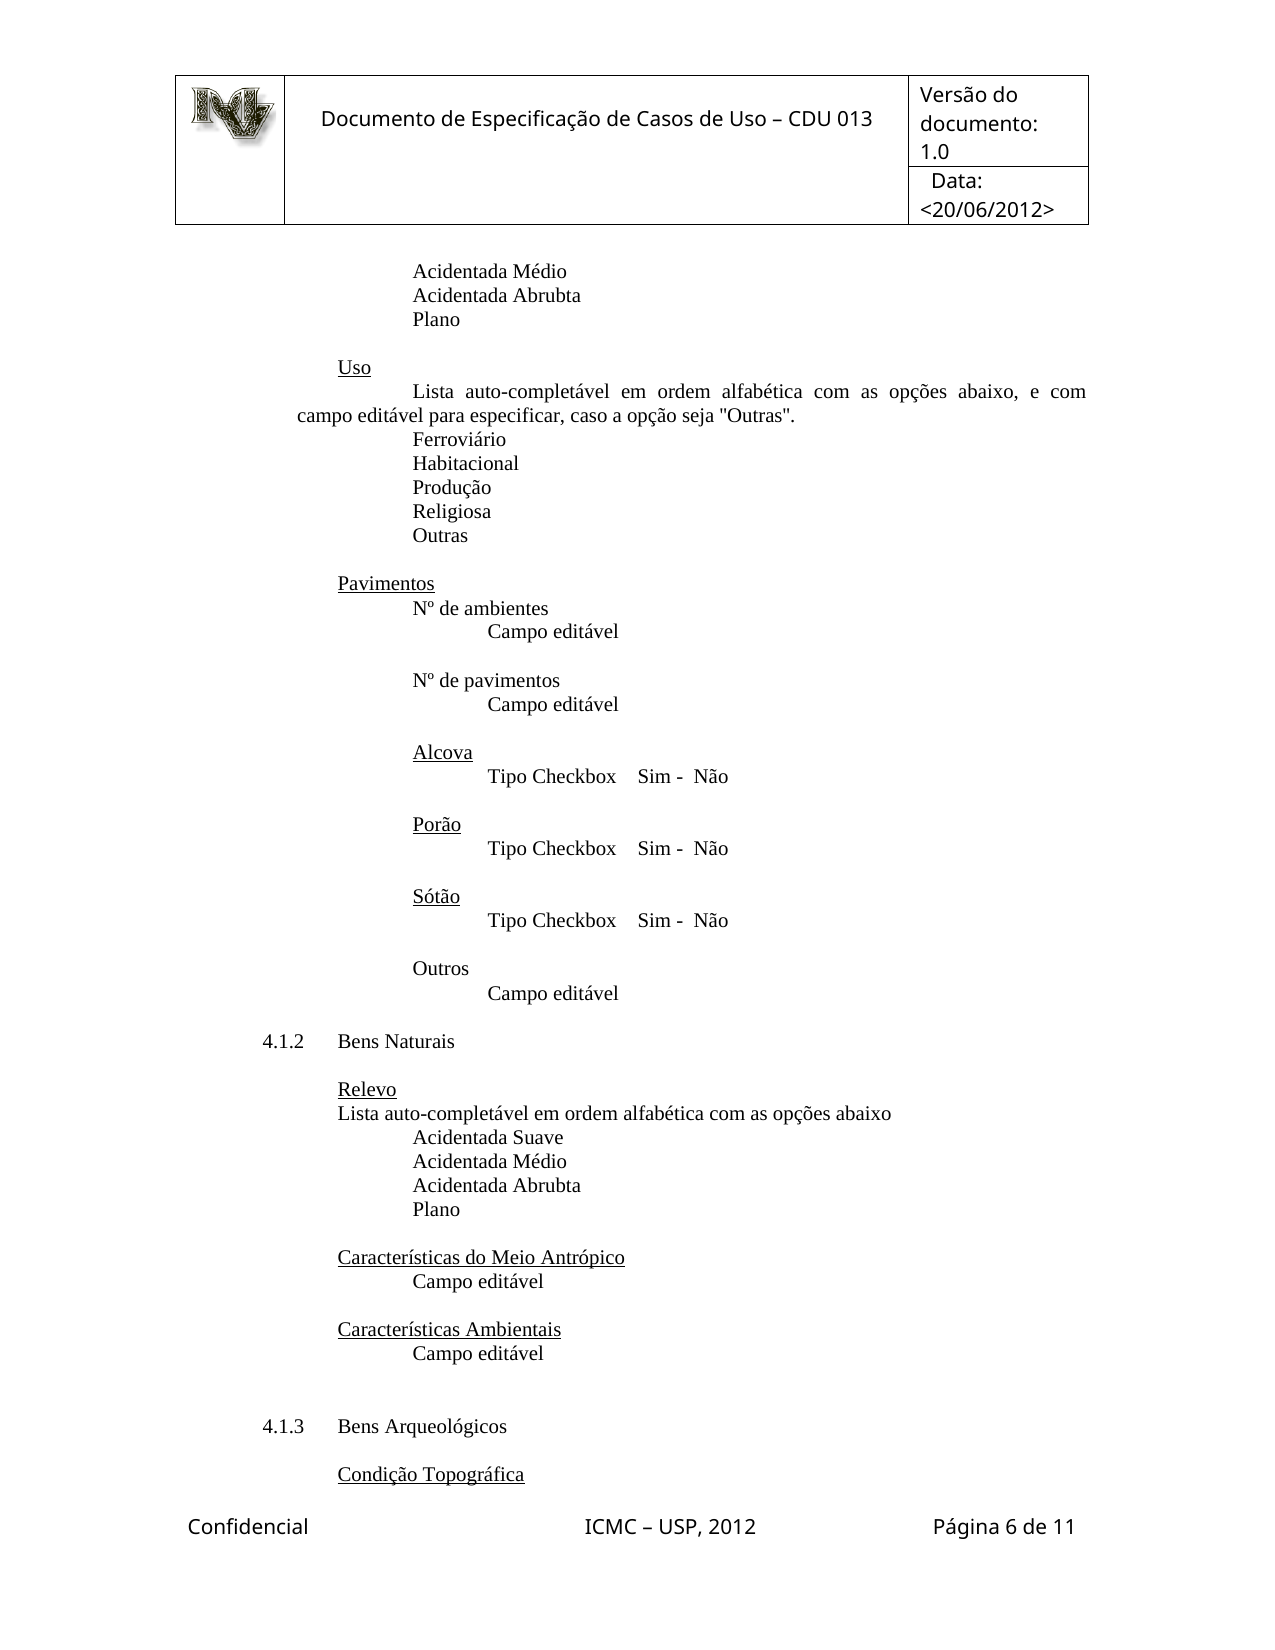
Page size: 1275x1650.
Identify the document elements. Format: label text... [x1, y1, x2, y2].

picture [186, 76, 277, 151]
text Nº de ambientes [192, 595, 1087, 619]
text 4.1.2 Bens Naturais [192, 1028, 1087, 1053]
text Outros [192, 956, 1087, 980]
text Características Ambientais [192, 1317, 1087, 1341]
text 4.1.3 Bens Arqueológicos [192, 1413, 1087, 1438]
text Ferroviário [192, 427, 1087, 451]
text Campo editável [192, 1269, 1087, 1293]
text Condição Topográfica [192, 1462, 1087, 1486]
text Acidentada Médio [192, 258, 1087, 283]
text Lista auto-completável em ordem alfabética com as opções abaixo [192, 1101, 1087, 1125]
text Campo editável [192, 1341, 1087, 1365]
text Tipo Checkbox Sim - Não [192, 908, 1087, 932]
text Tipo Checkbox Sim - Não [192, 764, 1087, 788]
text Outras [192, 523, 1087, 547]
text Porão [192, 812, 1087, 836]
text Uso [192, 355, 1087, 379]
text Campo editável [192, 692, 1087, 716]
text Plano [192, 1197, 1087, 1221]
text Religiosa [192, 499, 1087, 523]
text Habitacional [192, 451, 1087, 475]
text Alcova [192, 740, 1087, 764]
text Pavimentos [192, 571, 1087, 595]
text Plano [192, 307, 1087, 331]
text Produção [192, 475, 1087, 499]
text Sótão [192, 884, 1087, 908]
text Características do Meio Antrópico [192, 1245, 1087, 1269]
text Acidentada Abrubta [192, 283, 1087, 307]
text Relevo [192, 1077, 1087, 1101]
text Tipo Checkbox Sim - Não [192, 836, 1087, 860]
text Nº de pavimentos [192, 668, 1087, 692]
text Acidentada Médio [192, 1149, 1087, 1173]
text Campo editável [192, 619, 1087, 643]
text Lista auto-completável em ordem alfabética com as opções abaixo, e com campo editável para especificar, caso a opção seja ''Outras''. [192, 379, 1087, 427]
text Acidentada Suave [192, 1125, 1087, 1149]
text Campo editável [192, 980, 1087, 1004]
text Acidentada Abrubta [192, 1173, 1087, 1197]
